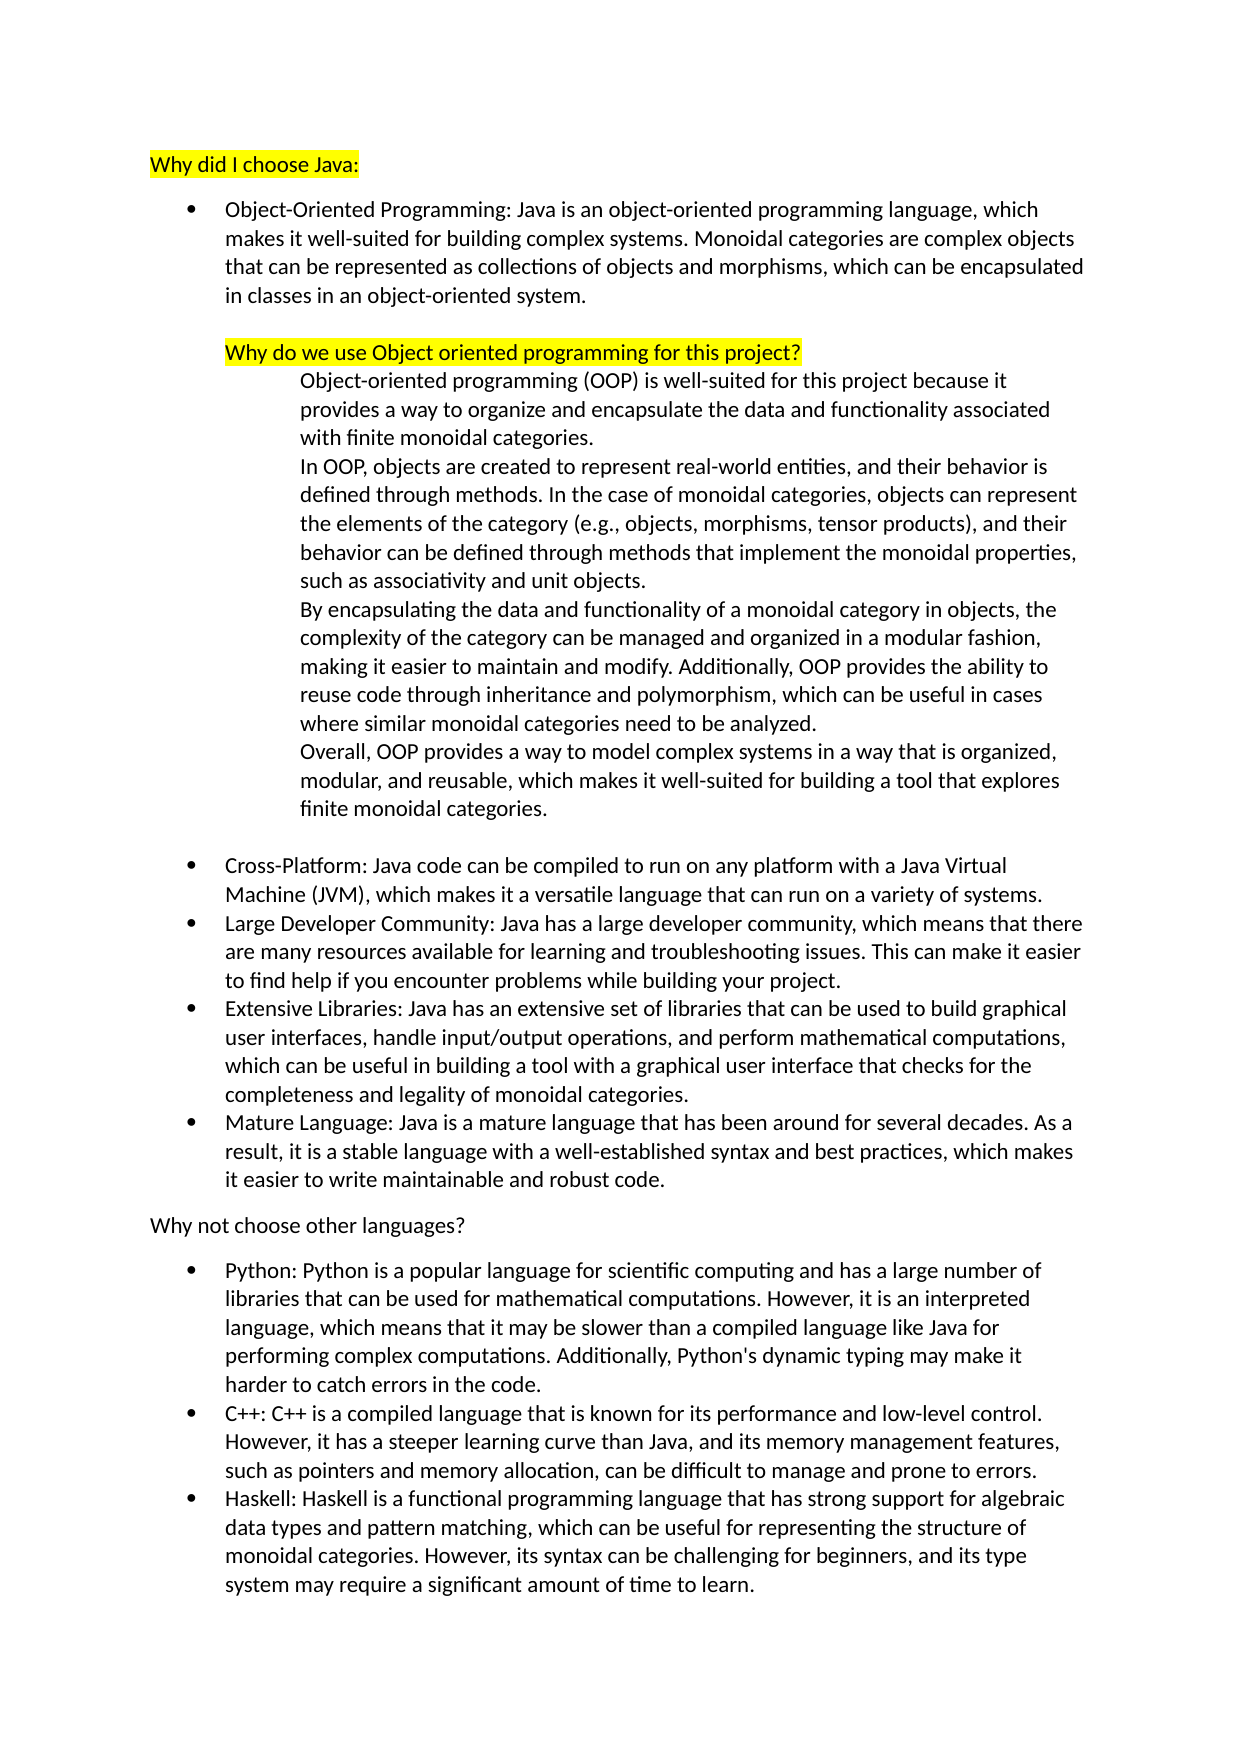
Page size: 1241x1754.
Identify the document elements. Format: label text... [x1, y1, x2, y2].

text Why did I choose Java: [150, 150, 1090, 178]
list Object-Oriented Programming: Java is an object-oriented programming language, which makes it well-suited for building complex systems. Monoidal categories are complex objects that can be represented as collections of objects and morphisms, which can be encapsulated in classes in an object-oriented system. [187, 195, 1090, 309]
list C++: C++ is a compiled language that is known for its performance and low-level control. However, it has a steeper learning curve than Java, and its memory management features, such as pointers and memory allocation, can be difficult to manage and prone to errors. [187, 1399, 1090, 1484]
list Mature Language: Java is a mature language that has been around for several decades. As a result, it is a stable language with a well-established syntax and best practices, which makes it easier to write maintainable and robust code. [187, 1108, 1090, 1194]
list Haskell: Haskell is a functional programming language that has strong support for algebraic data types and pattern matching, which can be useful for representing the structure of monoidal categories. However, its syntax can be challenging for beginners, and its type system may require a significant amount of time to learn. [187, 1484, 1090, 1598]
list Object-oriented programming (OOP) is well-suited for this project because it provides a way to organize and encapsulate the data and functionality associated with finite monoidal categories. [300, 366, 1090, 452]
list Large Developer Community: Java has a large developer community, which means that there are many resources available for learning and troubleshooting issues. This can make it easier to find help if you encounter problems while building your project. [187, 909, 1090, 994]
text Why not choose other languages? [150, 1211, 1090, 1239]
list Cross-Platform: Java code can be compiled to run on any platform with a Java Virtual Machine (JVM), which makes it a versatile language that can run on a variety of systems. [187, 852, 1090, 908]
list In OOP, objects are created to represent real-world entities, and their behavior is defined through methods. In the case of monoidal categories, objects can represent the elements of the category (e.g., objects, morphisms, tensor products), and their behavior can be defined through methods that implement the monoidal properties, such as associativity and unit objects. [300, 452, 1090, 594]
list Overall, OOP provides a way to model complex systems in a way that is organized, modular, and reusable, which makes it well-suited for building a tool that explores finite monoidal categories. [300, 737, 1090, 823]
list Python: Python is a popular language for scientific computing and has a large number of libraries that can be used for mathematical computations. However, it is an interpreted language, which means that it may be slower than a compiled language like Java for performing complex computations. Additionally, Python's dynamic typing may make it harder to catch errors in the code. [187, 1256, 1090, 1398]
list Extensive Libraries: Java has an extensive set of libraries that can be used to build graphical user interfaces, handle input/output operations, and perform mathematical computations, which can be useful in building a tool with a graphical user interface that checks for the completeness and legality of monoidal categories. [187, 994, 1090, 1108]
list Why do we use Object oriented programming for this project? [225, 338, 1090, 366]
list By encapsulating the data and functionality of a monoidal category in objects, the complexity of the category can be managed and organized in a modular fashion, making it easier to maintain and modify. Additionally, OOP provides the ability to reuse code through inheritance and polymorphism, which can be useful in cases where similar monoidal categories need to be analyzed. [300, 595, 1090, 737]
